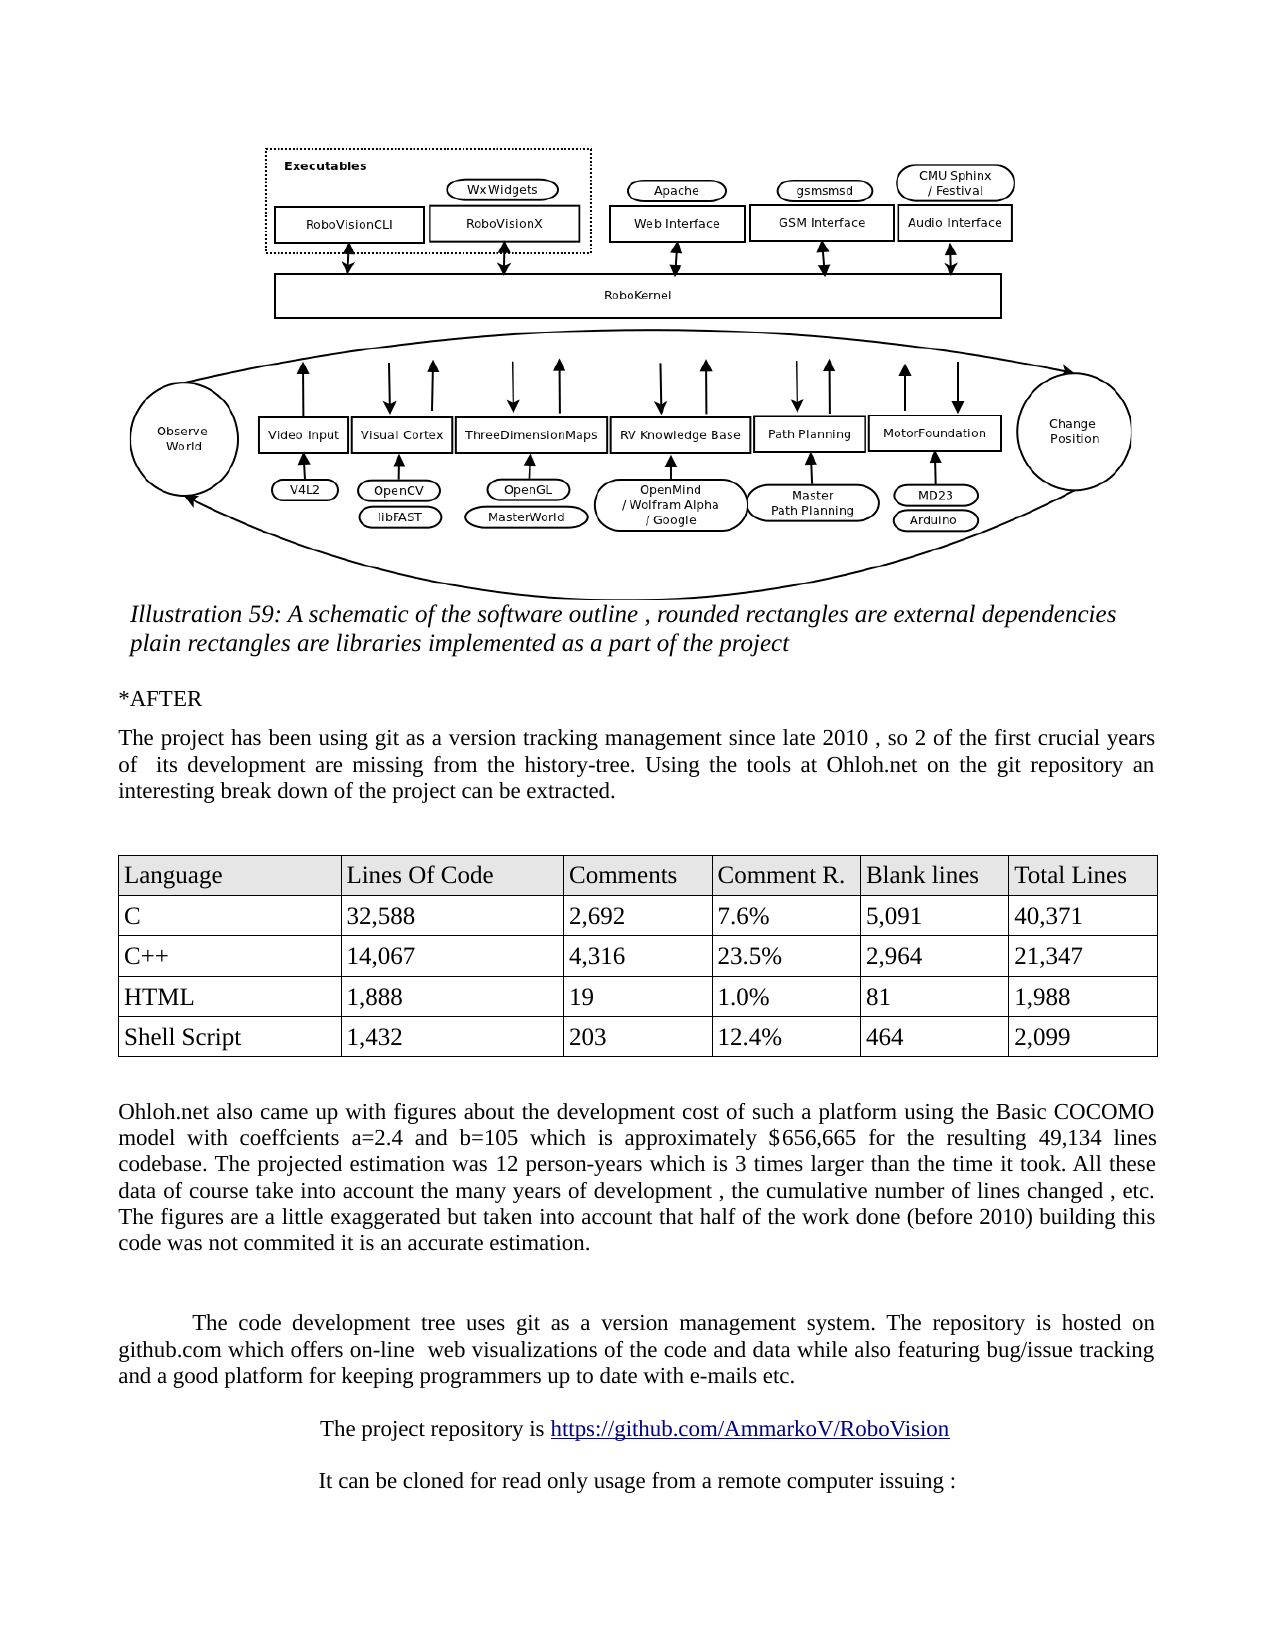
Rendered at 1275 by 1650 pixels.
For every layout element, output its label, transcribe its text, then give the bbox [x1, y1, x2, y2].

table_cell 2,692 [564, 896, 712, 935]
table_cell 7.6% [713, 896, 860, 935]
table_cell C++ [119, 936, 341, 976]
table_cell 464 [861, 1017, 1008, 1056]
table_cell C [119, 896, 341, 935]
table_cell 2,099 [1009, 1017, 1157, 1056]
table_cell 203 [564, 1017, 712, 1056]
table_cell Shell Script [119, 1017, 341, 1056]
table_cell 12.4% [713, 1017, 860, 1056]
text It can be cloned for read only usage from a remote computer issuing : [118, 1467, 1157, 1494]
picture [129, 148, 1132, 600]
table_cell 1,432 [342, 1017, 563, 1056]
table_cell 32,588 [342, 896, 563, 935]
table_cell 1,888 [342, 977, 563, 1016]
table_cell 40,371 [1009, 896, 1157, 935]
table_header Language [119, 856, 341, 895]
table_cell 23.5% [713, 936, 860, 976]
table_cell HTML [119, 977, 341, 1016]
table_header Comment R. [713, 856, 860, 895]
table_cell 1.0% [713, 977, 860, 1016]
table_cell 1,988 [1009, 977, 1157, 1016]
table_cell 81 [861, 977, 1008, 1016]
table_cell 14,067 [342, 936, 563, 976]
table_header Lines Of Code [342, 856, 563, 895]
table_cell 4,316 [564, 936, 712, 976]
table_header Blank lines [861, 856, 1008, 895]
text The project repository is https://github.com/AmmarkoV/RoboVision [118, 1415, 1157, 1441]
table_header Comments [564, 856, 712, 895]
text Illustration 59: A schematic of the software outline , rounded rectangles are external dependencies plain rectangles are libraries implemented as a part of the project [130, 600, 1131, 657]
table_header Total Lines [1009, 856, 1157, 895]
table_cell 5,091 [861, 896, 1008, 935]
text Ohloh.net also came up with figures about the development cost of such a platform using the Basic COCOMO model with coeffcients a=2.4 and b=105 which is approximately $656,665 for the resulting 49,134 lines codebase. The projected estimation was 12 person-years which is 3 times larger than the time it took. All these data of course take into account the many years of development , the cumulative number of lines changed , etc. The figures are a little exaggerated but taken into account that half of the work done (before 2010) building this code was not commited it is an accurate estimation. [118, 1098, 1157, 1256]
text The code development tree uses git as a version management system. The repository is hosted on github.com which offers on-line web visualizations of the code and data while also featuring bug/issue tracking and a good platform for keeping programmers up to date with e-mails etc. [118, 1309, 1157, 1388]
text The project has been using git as a version tracking management since late 2010 , so 2 of the first crucial years of its development are missing from the history-tree. Using the tools at Ohloh.net on the git repository an interesting break down of the project can be extracted. [118, 724, 1157, 803]
text *AFTER [118, 686, 1157, 712]
table_cell 2,964 [861, 936, 1008, 976]
table_cell 21,347 [1009, 936, 1157, 976]
table_cell 19 [564, 977, 712, 1016]
